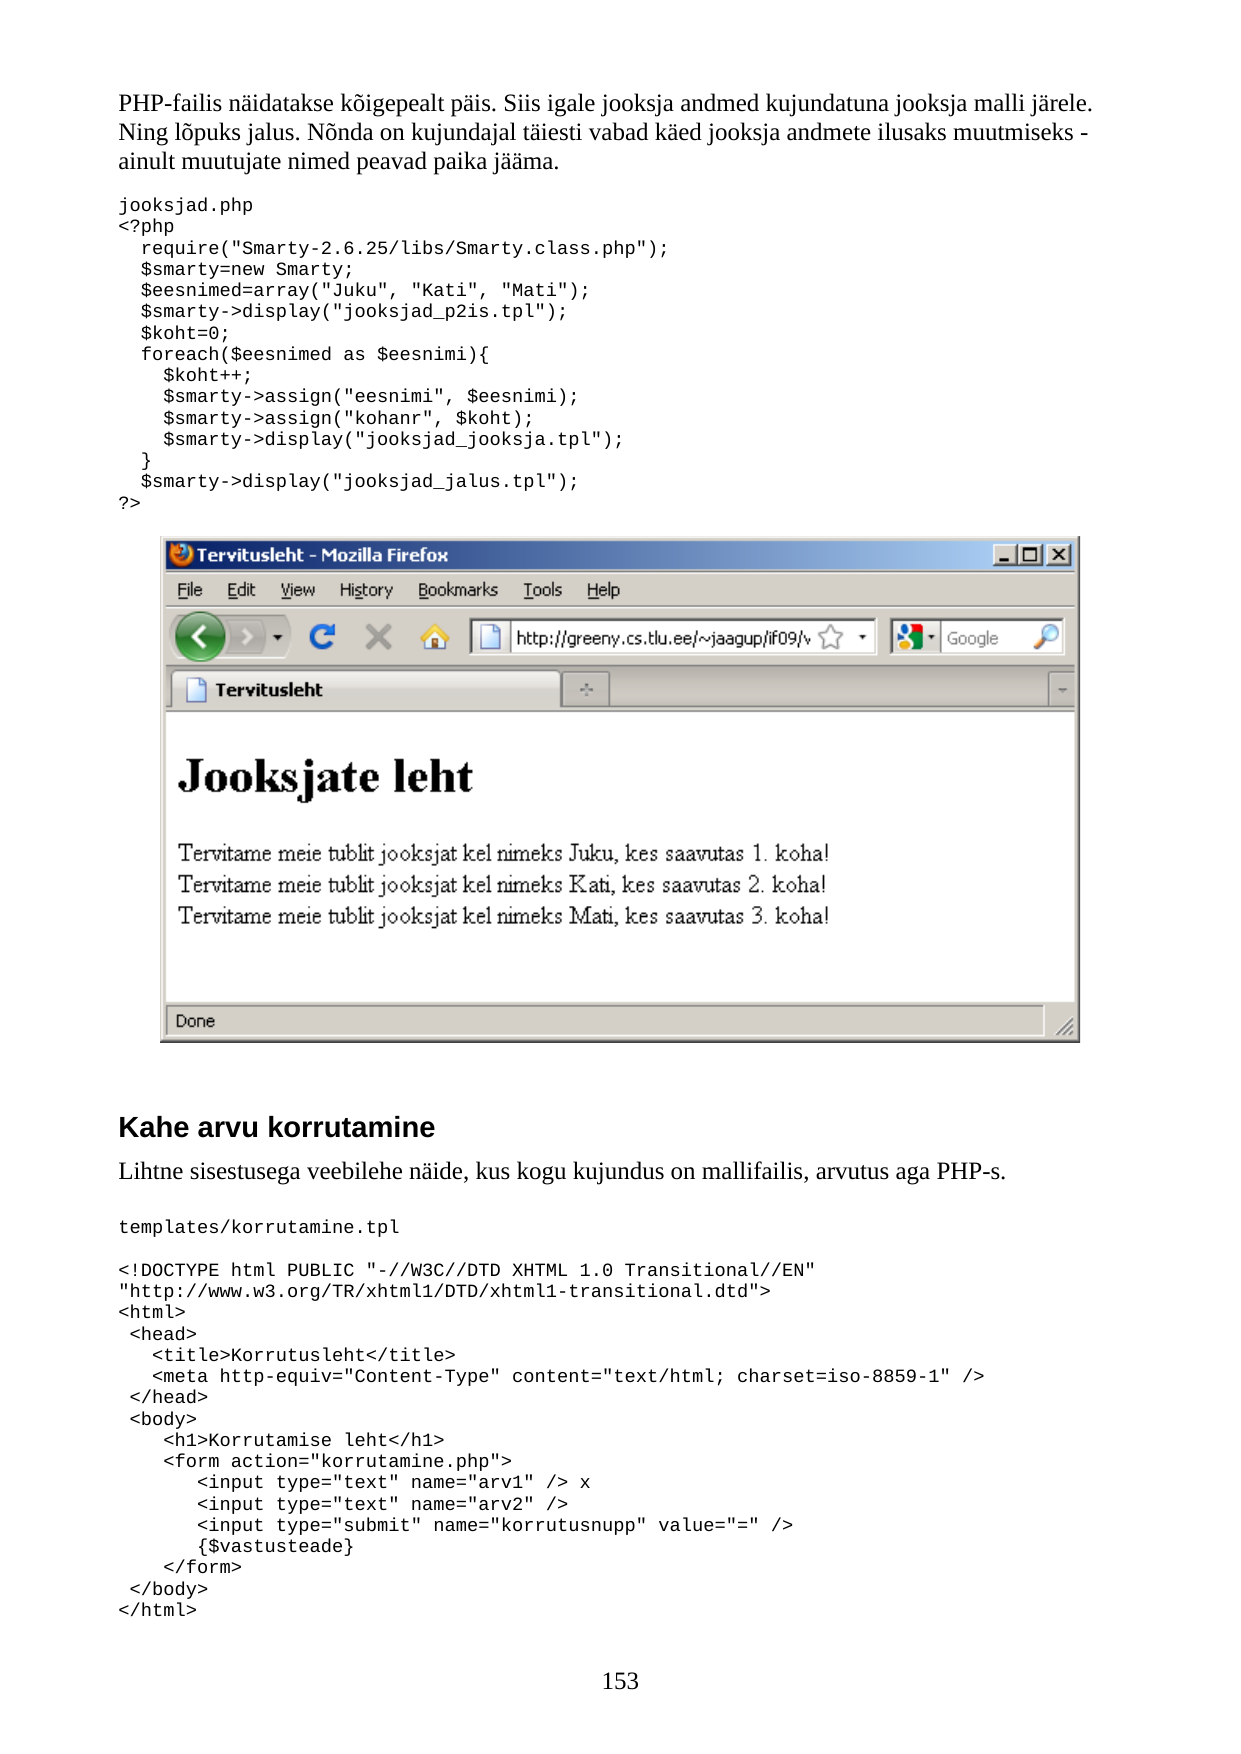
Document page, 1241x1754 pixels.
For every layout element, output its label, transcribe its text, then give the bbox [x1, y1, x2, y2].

text {$vastusteade} [118, 1537, 1122, 1558]
text templates/korrutamine.tpl [118, 1218, 1122, 1239]
text $smarty=new Smarty; [118, 260, 1122, 281]
text <meta http-equiv="Content-Type" content="text/html; charset=iso-8859-1" /> [118, 1367, 1122, 1388]
text Lihtne sisestusega veebilehe näide, kus kogu kujundus on mallifailis, arvutus aga PHP-s. [118, 1156, 1122, 1184]
subtitle Kahe arvu korrutamine [118, 1110, 1122, 1143]
text jooksjad.php [118, 196, 1122, 217]
text PHP-failis näidatakse kõigepealt päis. Siis igale jooksja andmed kujundatuna jooksja malli järele. Ning lõpuks jalus. Nõnda on kujundajal täiesti vabad käed jooksja andmete ilusaks muutmiseks - ainult muutujate nimed peavad paika jääma. [118, 88, 1122, 175]
text <h1>Korrutamise leht</h1> [118, 1431, 1122, 1452]
text <title>Korrutusleht</title> [118, 1346, 1122, 1367]
text "http://www.w3.org/TR/xhtml1/DTD/xhtml1-transitional.dtd"> [118, 1282, 1122, 1303]
picture [160, 536, 1081, 1043]
text $eesnimed=array("Juku", "Kati", "Mati"); [118, 281, 1122, 302]
text </form> [118, 1558, 1122, 1579]
text $smarty->assign("kohanr", $koht); [118, 408, 1122, 430]
text <form action="korrutamine.php"> [118, 1452, 1122, 1473]
text $smarty->assign("eesnimi", $eesnimi); [118, 387, 1122, 408]
text <input type="submit" name="korrutusnupp" value="=" /> [118, 1516, 1122, 1537]
text <head> [118, 1324, 1122, 1346]
text </head> [118, 1388, 1122, 1409]
text </body> [118, 1579, 1122, 1601]
text ?> [118, 493, 1122, 515]
text <input type="text" name="arv2" /> [118, 1494, 1122, 1516]
text $smarty->display("jooksjad_jalus.tpl"); [118, 472, 1122, 493]
text $smarty->display("jooksjad_jooksja.tpl"); [118, 430, 1122, 451]
text </html> [118, 1601, 1122, 1622]
text } [118, 451, 1122, 472]
text <!DOCTYPE html PUBLIC "-//W3C//DTD XHTML 1.0 Transitional//EN" [118, 1261, 1122, 1282]
text $koht++; [118, 366, 1122, 387]
text <input type="text" name="arv1" /> x [118, 1473, 1122, 1494]
text <html> [118, 1303, 1122, 1324]
text foreach($eesnimed as $eesnimi){ [118, 345, 1122, 366]
text $smarty->display("jooksjad_p2is.tpl"); [118, 302, 1122, 323]
text require("Smarty-2.6.25/libs/Smarty.class.php"); [118, 238, 1122, 260]
text <?php [118, 217, 1122, 238]
text $koht=0; [118, 323, 1122, 345]
text <body> [118, 1409, 1122, 1431]
